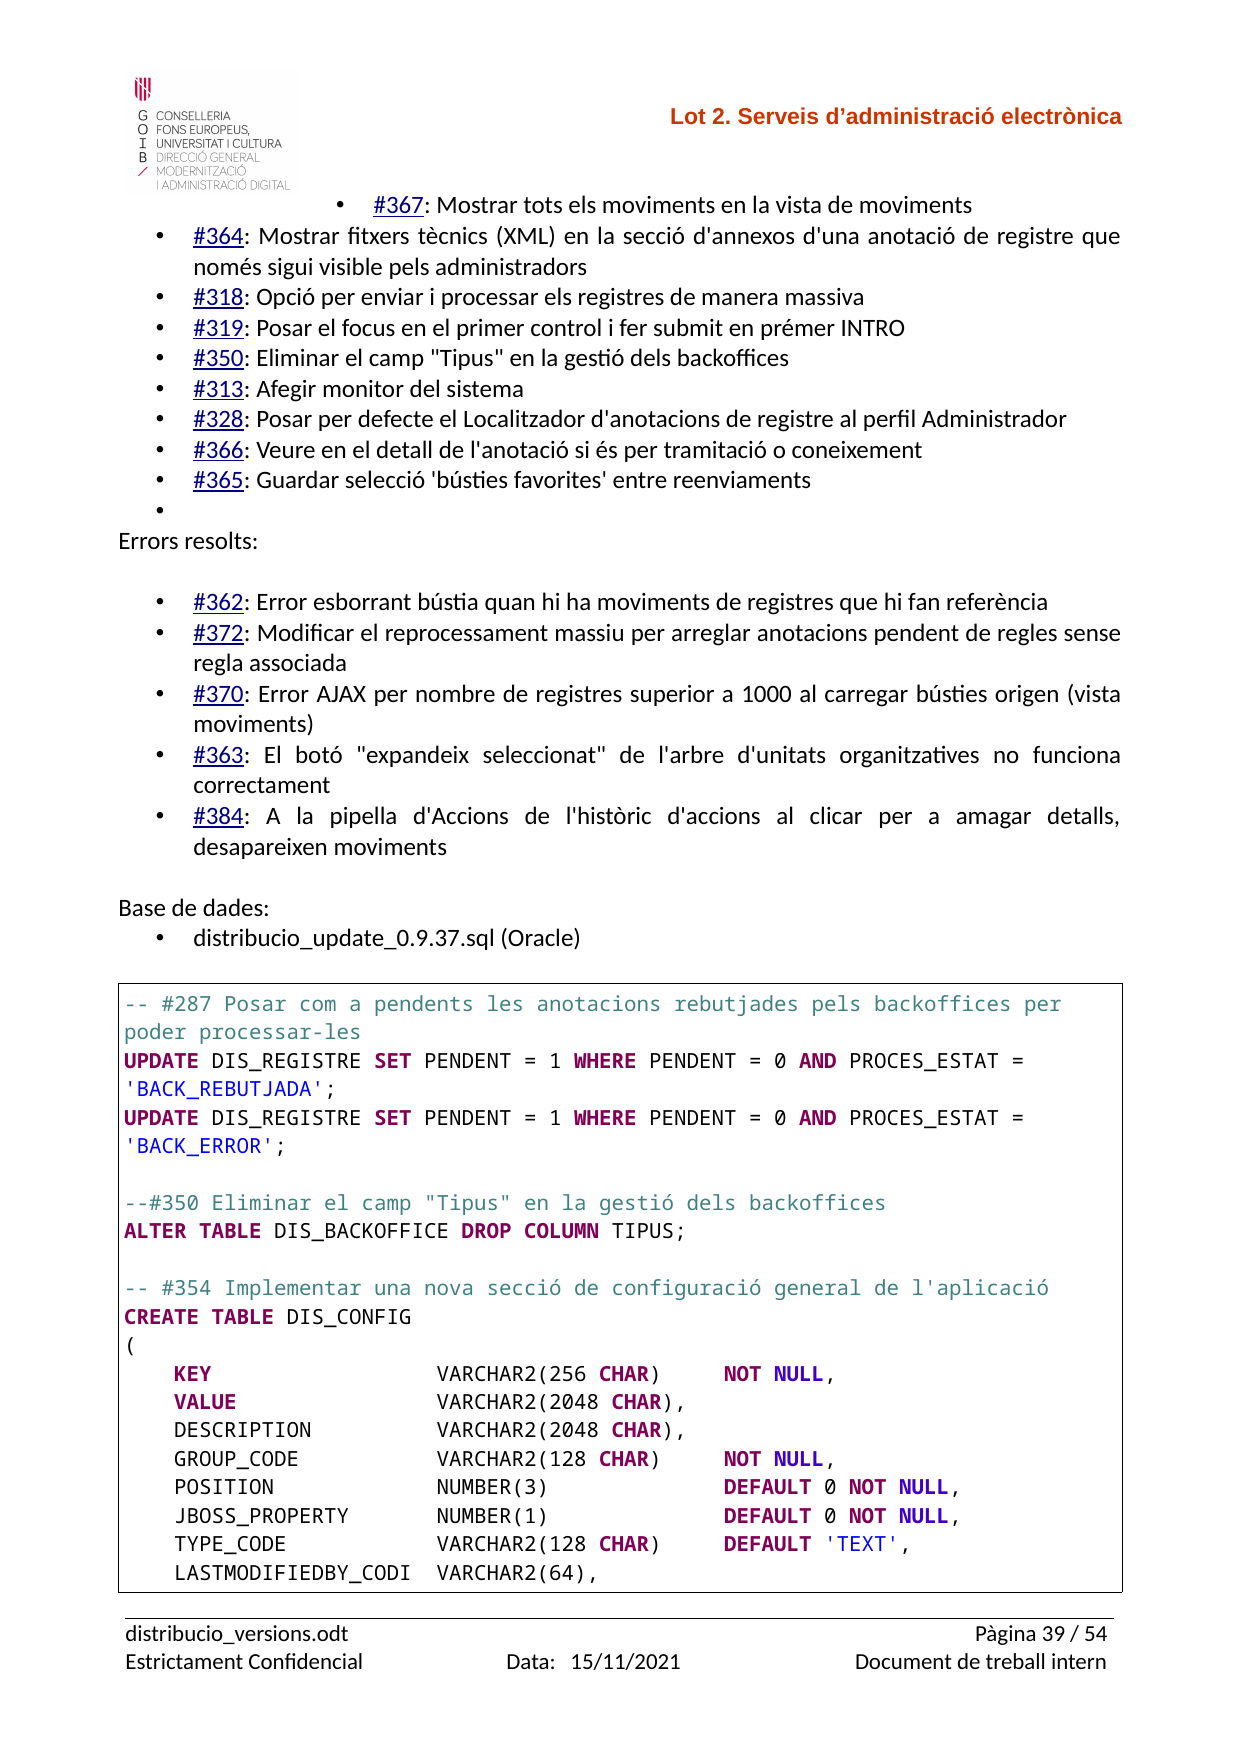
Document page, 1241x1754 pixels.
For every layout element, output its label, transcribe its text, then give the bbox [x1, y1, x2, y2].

list #370: Error AJAX per nombre de registres superior a 1000 al carregar bústies origen (vista moviments) [156, 678, 1122, 739]
picture [126, 70, 299, 197]
table_header -- #287 Posar com a pendents les anotacions rebutjades pels backoffices per poder processar-les UPDATE DIS_REGISTRE SET PENDENT = 1 WHERE PENDENT = 0 AND PROCES_ESTAT = 'BACK_REBUTJADA'; UPDATE DIS_REGISTRE SET PENDENT = 1 WHERE PENDENT = 0 AND PROCES_ESTAT = 'BACK_ERROR'; --#350 Eliminar el camp "Tipus" en la gestió dels backoffices ALTER TABLE DIS_BACKOFFICE DROP COLUMN TIPUS; -- #354 Implementar una nova secció de configuració general de l'aplicació CREATE TABLE DIS_CONFIG ( KEY VARCHAR2(256 CHAR) NOT NULL, VALUE VARCHAR2(2048 CHAR), DESCRIPTION VARCHAR2(2048 CHAR), GROUP_CODE VARCHAR2(128 CHAR) NOT NULL, POSITION NUMBER(3) DEFAULT 0 NOT NULL, JBOSS_PROPERTY NUMBER(1) DEFAULT 0 NOT NULL, TYPE_CODE VARCHAR2(128 CHAR) DEFAULT 'TEXT', LASTMODIFIEDBY_CODI VARCHAR2(64), [119, 984, 1122, 1592]
list #313: Afegir monitor del sistema [156, 373, 1122, 403]
list #365: Guardar selecció 'bústies favorites' entre reenviaments [156, 464, 1122, 495]
list #384: A la pipella d'Accions de l'històric d'accions al clicar per a amagar detalls, desapareixen moviments [156, 800, 1122, 861]
list #319: Posar el focus en el primer control i fer submit en prémer INTRO [156, 312, 1122, 342]
text Base de dades: [118, 892, 1122, 922]
text Errors resolts: [118, 525, 1122, 556]
list #362: Error esborrant bústia quan hi ha moviments de registres que hi fan referència [156, 586, 1122, 617]
list #372: Modificar el reprocessament massiu per arreglar anotacions pendent de regles sense regla associada [156, 617, 1122, 678]
list #364: Mostrar fitxers tècnics (XML) en la secció d'annexos d'una anotació de registre que només sigui visible pels administradors [156, 220, 1122, 281]
list #318: Opció per enviar i processar els registres de manera massiva [156, 281, 1122, 312]
list #366: Veure en el detall de l'anotació si és per tramitació o coneixement [156, 434, 1122, 464]
list distribucio_update_0.9.37.sql (Oracle) [156, 922, 1122, 953]
list #350: Eliminar el camp "Tipus" en la gestió dels backoffices [156, 342, 1122, 373]
list #328: Posar per defecte el Localitzador d'anotacions de registre al perfil Administrador [156, 403, 1122, 434]
list #363: El botó "expandeix seleccionat" de l'arbre d'unitats organitzatives no funciona correctament [156, 739, 1122, 800]
list #367: Mostrar tots els moviments en la vista de moviments [156, 190, 1122, 220]
